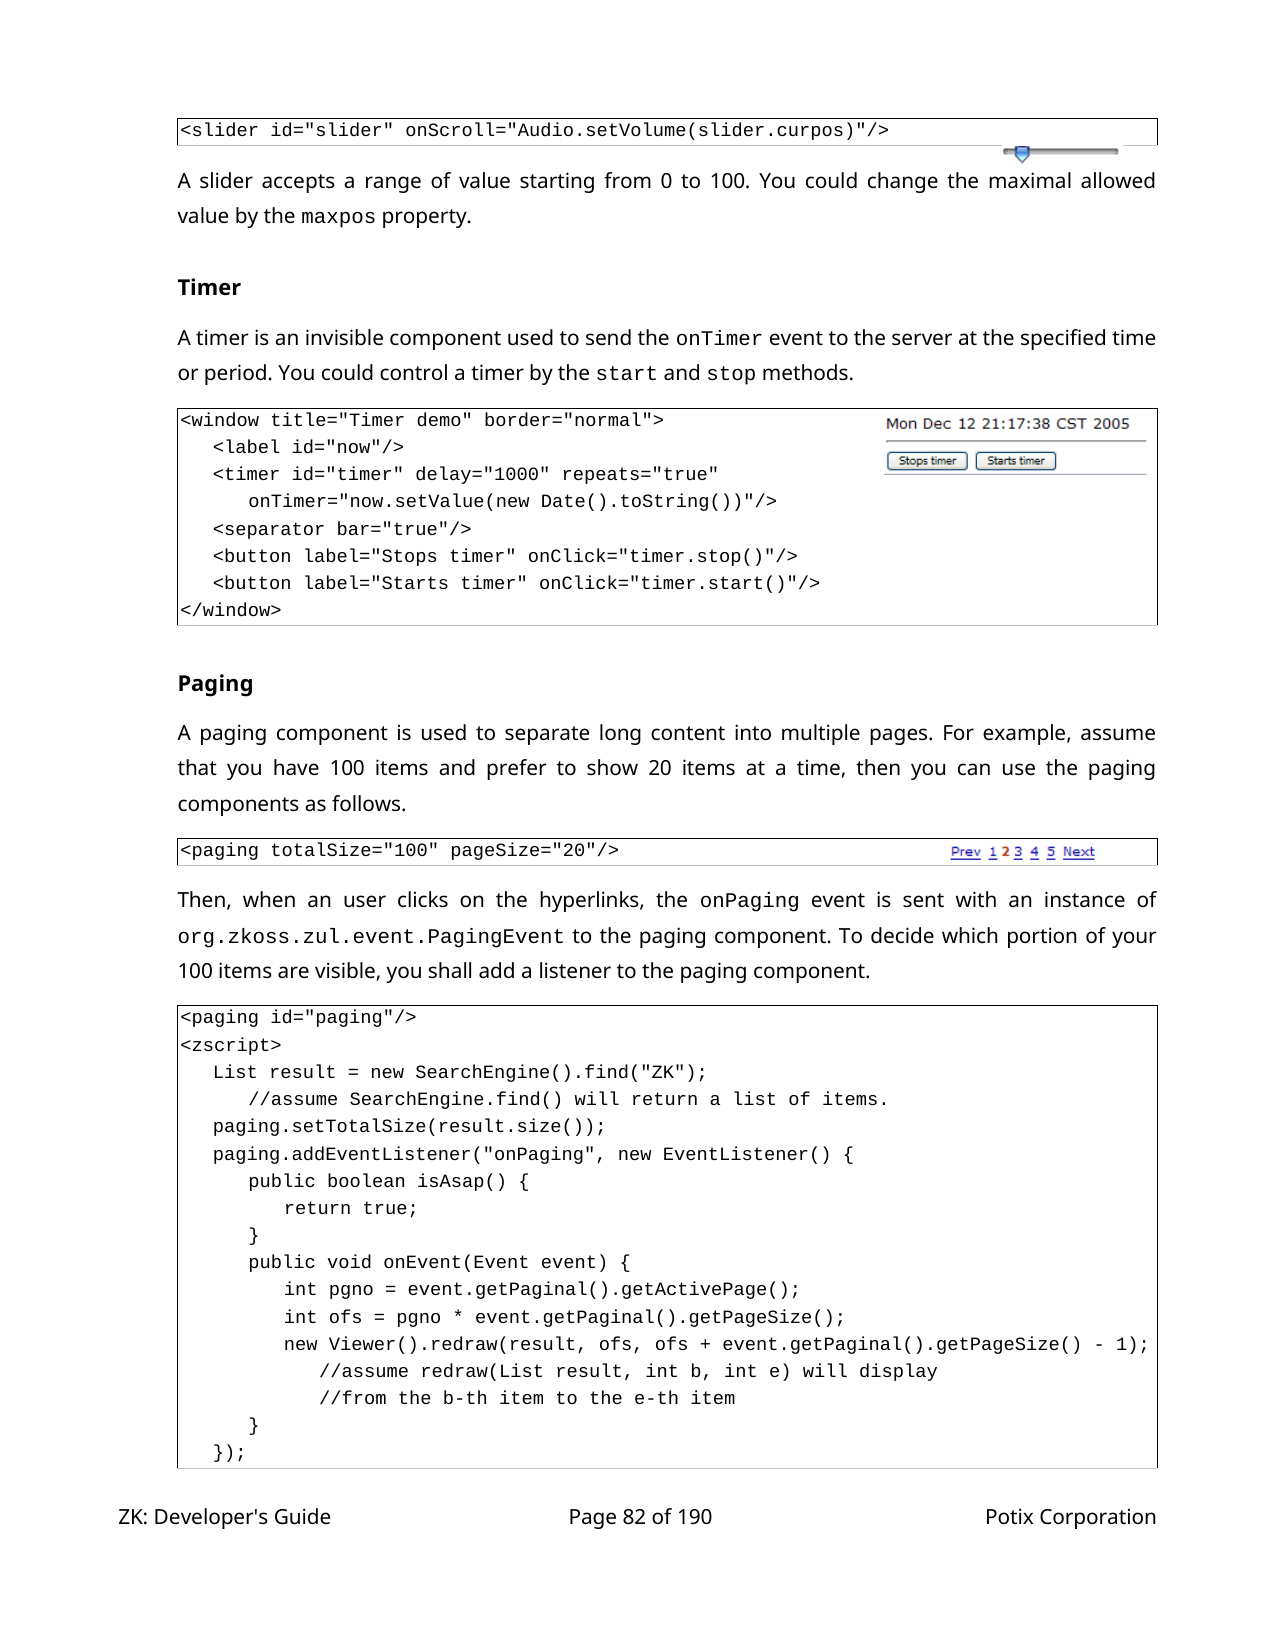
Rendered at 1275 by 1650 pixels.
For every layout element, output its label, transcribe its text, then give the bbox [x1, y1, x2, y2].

text <button label="Starts timer" onClick="timer.start()"/> [178, 571, 1157, 595]
text A timer is an invisible component used to send the onTimer event to the server at the specified time or period. You could control a timer by the start and stop methods. [177, 323, 1157, 387]
text }); [178, 1440, 1157, 1468]
text new Viewer().redraw(result, ofs, ofs + event.getPaginal().getPageSize() - 1); [178, 1332, 1157, 1356]
text } [178, 1223, 1157, 1247]
text Then, when an user clicks on the hyperlinks, the onPaging event is sent with an instance of org.zkoss.zul.event.PagingEvent to the paging component. To decide which portion of your 100 items are visible, you shall add a listener to the paging component. [177, 886, 1157, 985]
text <timer id="timer" delay="1000" repeats="true" [178, 462, 1157, 486]
text A paging component is used to separate long content into multiple pages. For example, assume that you have 100 items and prefer to show 20 items at a time, then you can use the paging components as follows. [177, 718, 1157, 817]
text } [178, 1413, 1157, 1437]
picture [884, 415, 1147, 475]
text <separator bar="true"/> [178, 516, 1157, 541]
text <paging id="paging"/> [178, 1006, 1157, 1030]
text //assume SearchEngine.find() will return a list of items. [178, 1087, 1157, 1111]
text paging.addEventListener("onPaging", new EventListener() { [178, 1141, 1157, 1166]
text <label id="now"/> [178, 435, 884, 459]
text onTimer="now.setValue(new Date().toString())"/> [178, 489, 1157, 513]
text //assume redraw(List result, int b, int e) will display [178, 1359, 1157, 1383]
text </window> [178, 598, 1157, 625]
text <paging totalSize="100" pageSize="20"/> [178, 839, 1157, 865]
picture [947, 839, 1100, 864]
text int pgno = event.getPaginal().getActivePage(); [178, 1277, 1157, 1302]
text paging.setTotalSize(result.size()); [178, 1114, 1157, 1138]
text public boolean isAsap() { [178, 1168, 1157, 1193]
subtitle Timer [177, 272, 1157, 302]
picture [1001, 145, 1123, 164]
text <button label="Stops timer" onClick="timer.stop()"/> [178, 543, 1157, 568]
text public void onEvent(Event event) { [178, 1250, 1157, 1274]
text <zscript> [178, 1033, 1157, 1057]
text <slider id="slider" onScroll="Audio.setVolume(slider.curpos)"/> [178, 119, 1157, 145]
text return true; [178, 1196, 1157, 1220]
text //from the b-th item to the e-th item [178, 1386, 1157, 1410]
text int ofs = pgno * event.getPaginal().getPageSize(); [178, 1304, 1157, 1329]
subtitle Paging [177, 668, 1157, 698]
text List result = new SearchEngine().find("ZK"); [178, 1060, 1157, 1084]
text <window title="Timer demo" border="normal"> [178, 409, 1157, 432]
text A slider accepts a range of value starting from 0 to 100. You could change the maximal allowed value by the maxpos property. [177, 166, 1157, 230]
